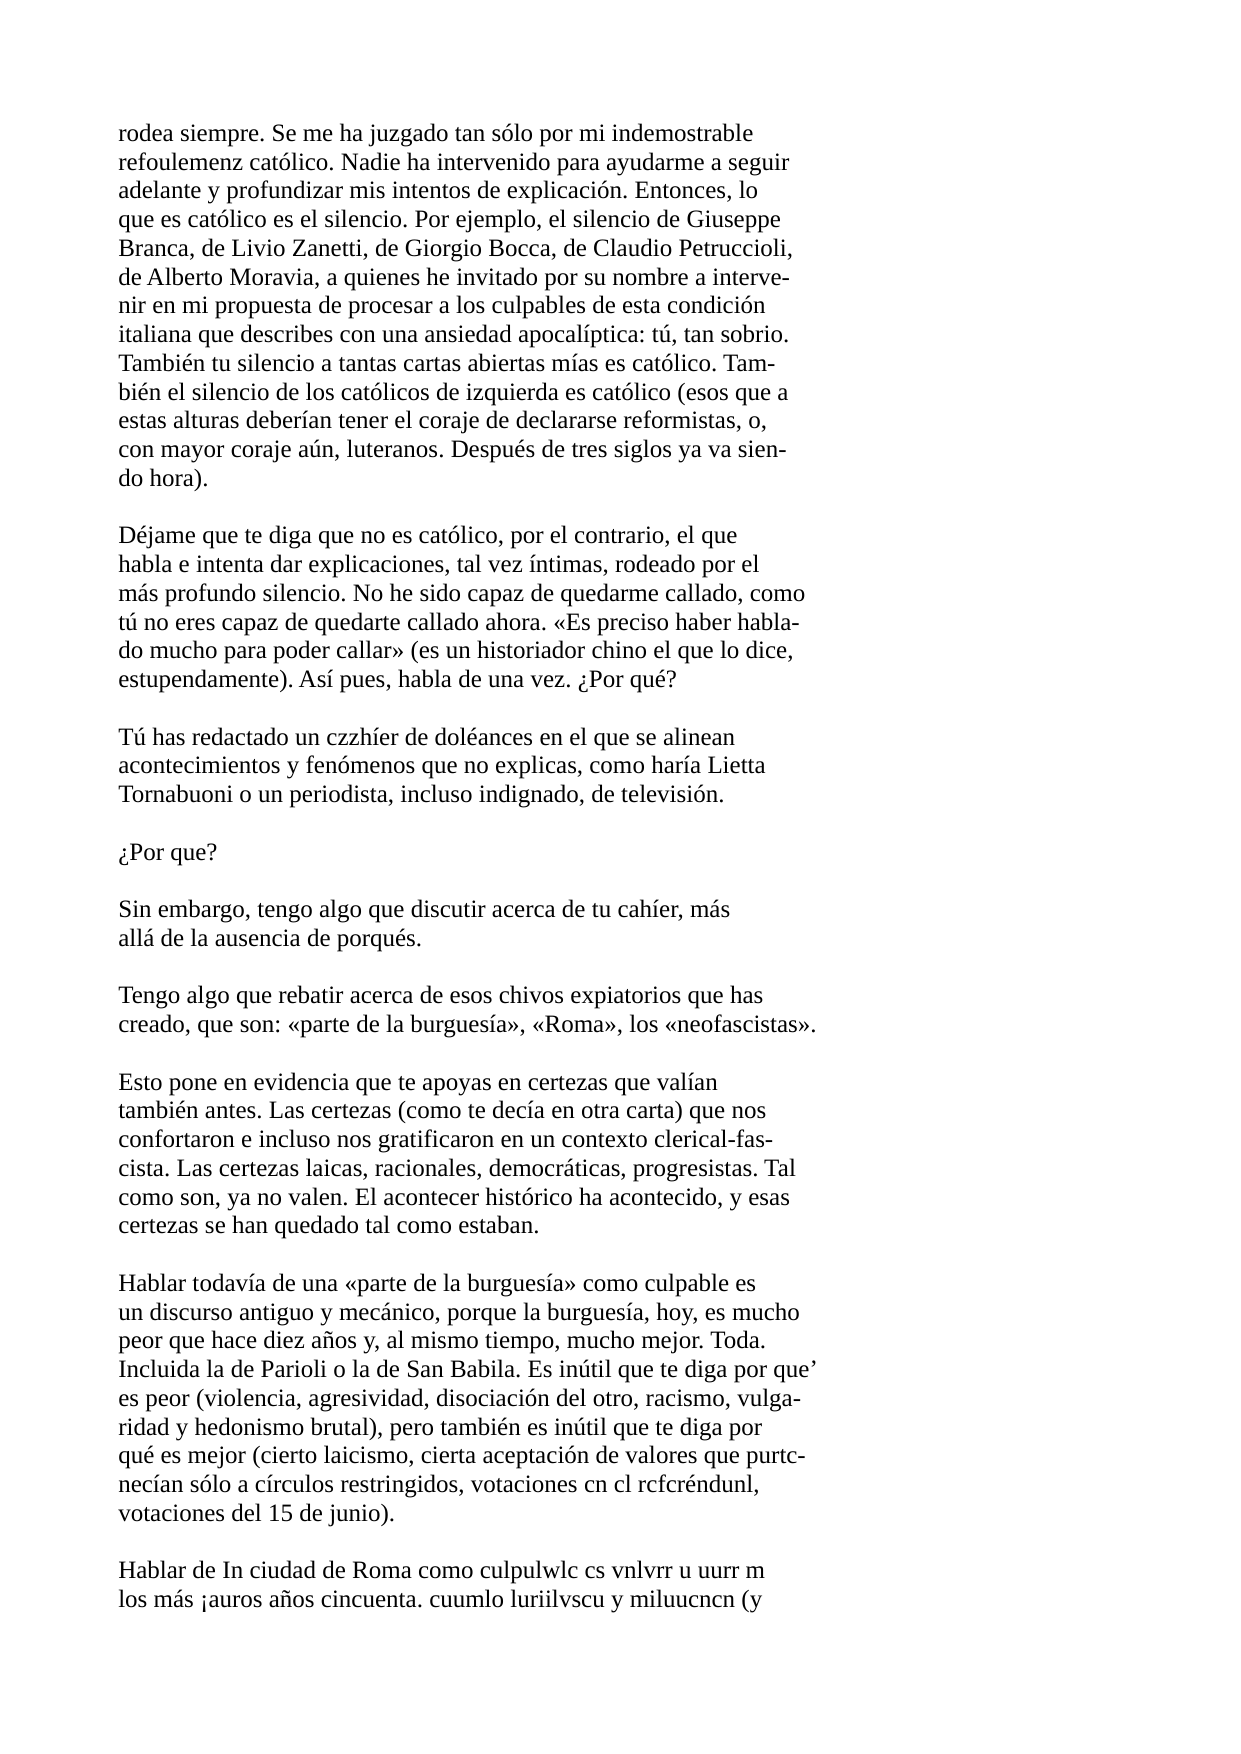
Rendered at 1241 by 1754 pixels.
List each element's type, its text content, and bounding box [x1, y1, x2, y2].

text cista. Las certezas laicas, racionales, democráticas, progresistas. Tal [118, 1153, 1122, 1182]
text do hora). [118, 463, 1122, 492]
text allá de la ausencia de porqués. [118, 923, 1122, 952]
text también antes. Las certezas (como te decía en otra carta) que nos [118, 1096, 1122, 1124]
text rodea siempre. Se me ha juzgado tan sólo por mi indemostrable [118, 118, 1122, 147]
text confortaron e incluso nos gratificaron en un contexto clerical-fas- [118, 1124, 1122, 1153]
text con mayor coraje aún, luteranos. Después de tres siglos ya va sien- [118, 434, 1122, 463]
text Esto pone en evidencia que te apoyas en certezas que valían [118, 1067, 1122, 1096]
text de Alberto Moravia, a quienes he invitado por su nombre a interve- [118, 262, 1122, 291]
text ridad y hedonismo brutal), pero también es inútil que te diga por [118, 1412, 1122, 1441]
text italiana que describes con una ansiedad apocalíptica: tú, tan sobrio. [118, 319, 1122, 348]
text un discurso antiguo y mecánico, porque la burguesía, hoy, es mucho [118, 1297, 1122, 1326]
text es peor (violencia, agresividad, disociación del otro, racismo, vulga- [118, 1383, 1122, 1412]
text Tú has redactado un czzhíer de doléances en el que se alinean [118, 722, 1122, 751]
text nir en mi propuesta de procesar a los culpables de esta condición [118, 291, 1122, 319]
text ¿Por que? [118, 837, 1122, 866]
text refoulemenz católico. Nadie ha intervenido para ayudarme a seguir [118, 147, 1122, 176]
text habla e intenta dar explicaciones, tal vez íntimas, rodeado por el [118, 549, 1122, 578]
text que es católico es el silencio. Por ejemplo, el silencio de Giuseppe [118, 204, 1122, 233]
text Incluida la de Parioli o la de San Babila. Es inútil que te diga por que’ [118, 1354, 1122, 1383]
text qué es mejor (cierto laicismo, cierta aceptación de valores que purtc- [118, 1441, 1122, 1469]
text Tengo algo que rebatir acerca de esos chivos expiatorios que has [118, 981, 1122, 1009]
text Hablar de In ciudad de Roma como culpulwlc cs vnlvrr u uurr m [118, 1556, 1122, 1584]
text adelante y profundizar mis intentos de explicación. Entonces, lo [118, 176, 1122, 204]
text peor que hace diez años y, al mismo tiempo, mucho mejor. Toda. [118, 1326, 1122, 1354]
text votaciones del 15 de junio). [118, 1498, 1122, 1527]
text certezas se han quedado tal como estaban. [118, 1211, 1122, 1239]
text acontecimientos y fenómenos que no explicas, como haría Lietta [118, 751, 1122, 779]
text creado, que son: «parte de la burguesía», «Roma», los «neofascistas». [118, 1009, 1122, 1038]
text tú no eres capaz de quedarte callado ahora. «Es preciso haber habla- [118, 607, 1122, 636]
text Sin embargo, tengo algo que discutir acerca de tu cahíer, más [118, 894, 1122, 923]
text estas alturas deberían tener el coraje de declararse reformistas, o, [118, 406, 1122, 434]
text También tu silencio a tantas cartas abiertas mías es católico. Tam- [118, 348, 1122, 377]
text Tornabuoni o un periodista, incluso indignado, de televisión. [118, 779, 1122, 808]
text estupendamente). Así pues, habla de una vez. ¿Por qué? [118, 664, 1122, 693]
text do mucho para poder callar» (es un historiador chino el que lo dice, [118, 636, 1122, 664]
text Hablar todavía de una «parte de la burguesía» como culpable es [118, 1268, 1122, 1297]
text más profundo silencio. No he sido capaz de quedarme callado, como [118, 578, 1122, 607]
text Branca, de Livio Zanetti, de Giorgio Bocca, de Claudio Petruccioli, [118, 233, 1122, 262]
text bién el silencio de los católicos de izquierda es católico (esos que a [118, 377, 1122, 406]
text necían sólo a círculos restringidos, votaciones cn cl rcfcréndunl, [118, 1469, 1122, 1498]
text los más ¡auros años cincuenta. cuumlo luriilvscu y miluucncn (y [118, 1584, 1122, 1613]
text Déjame que te diga que no es católico, por el contrario, el que [118, 521, 1122, 549]
text como son, ya no valen. El acontecer histórico ha acontecido, y esas [118, 1182, 1122, 1211]
